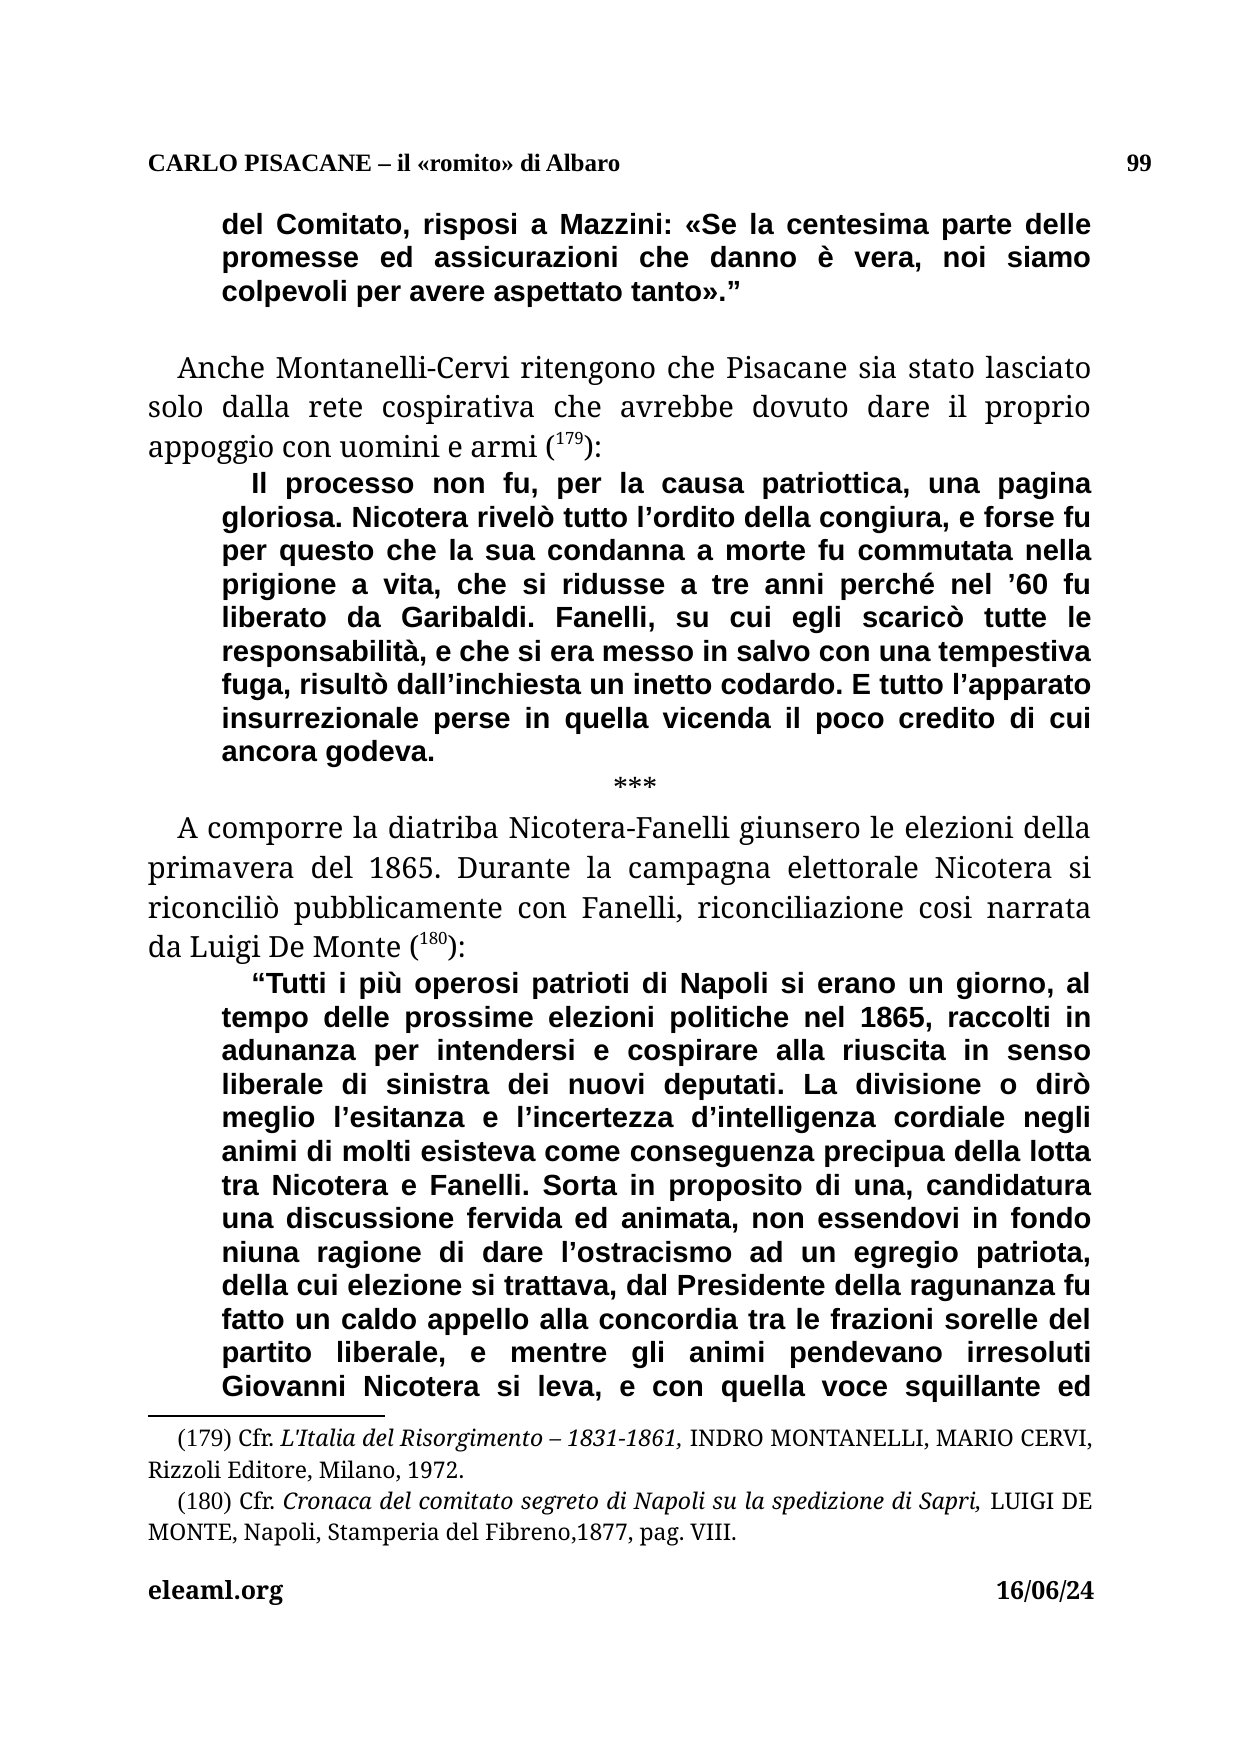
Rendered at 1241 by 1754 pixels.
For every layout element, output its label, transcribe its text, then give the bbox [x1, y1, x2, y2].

text Cfr. L'Italia del Risorgimento – 1831-1861, INDRO MONTANELLI, MARIO CERVI, Rizzoli Editore, Milano, 1972. [148, 1422, 1093, 1485]
text Cfr. Cronaca del comitato segreto di Napoli su la spedizione di Sapri, LUIGI DE MONTE, Napoli, Stamperia del Fibreno,1877, pag. VIII. [148, 1485, 1093, 1547]
text “Tutti i più operosi patrioti di Napoli si erano un giorno, al tempo delle prossime elezioni politiche nel 1865, raccolti in adunanza per intendersi e cospirare alla riuscita in senso liberale di sinistra dei nuovi deputati. La divisione o dirò meglio l’esitanza e l’incertezza d’intelligenza cordiale negli animi di molti esisteva come conseguenza precipua della lotta tra Nicotera e Fanelli. Sorta in proposito di una, candidatura una discussione fervida ed animata, non essendovi in fondo niuna ragione di dare l’ostracismo ad un egregio patriota, della cui elezione si trattava, dal Presidente della ragunanza fu fatto un caldo appello alla concordia tra le frazioni sorelle del partito liberale, e mentre gli animi pendevano irresoluti Giovanni Nicotera si leva, e con quella voce squillante ed [221, 966, 1093, 1402]
text del Comitato, risposi a Mazzini: «Se la centesima parte delle promesse ed assicurazioni che danno è vera, noi siamo colpevoli per avere aspettato tanto».” [221, 207, 1093, 307]
text Anche Montanelli-Cervi ritengono che Pisacane sia stato lasciato solo dalla rete cospirativa che avrebbe dovuto dare il proprio appoggio con uomini e armi (): [148, 347, 1093, 466]
text *** [148, 768, 1093, 808]
text Il processo non fu, per la causa patriottica, una pagina gloriosa. Nicotera rivelò tutto l’ordito della congiura, e forse fu per questo che la sua condanna a morte fu commutata nella prigione a vita, che si ridusse a tre anni perché nel ’60 fu liberato da Garibaldi. Fanelli, su cui egli scaricò tutte le responsabilità, e che si era messo in salvo con una tempestiva fuga, risultò dall’inchiesta un inetto codardo. E tutto l’apparato insurrezionale perse in quella vicenda il poco credito di cui ancora godeva. [221, 466, 1093, 768]
text A comporre la diatriba Nicotera-Fanelli giunsero le elezioni della primavera del 1865. Durante la campagna elettorale Nicotera si riconciliò pubblicamente con Fanelli, riconciliazione cosi narrata da Luigi De Monte (): [148, 808, 1093, 966]
